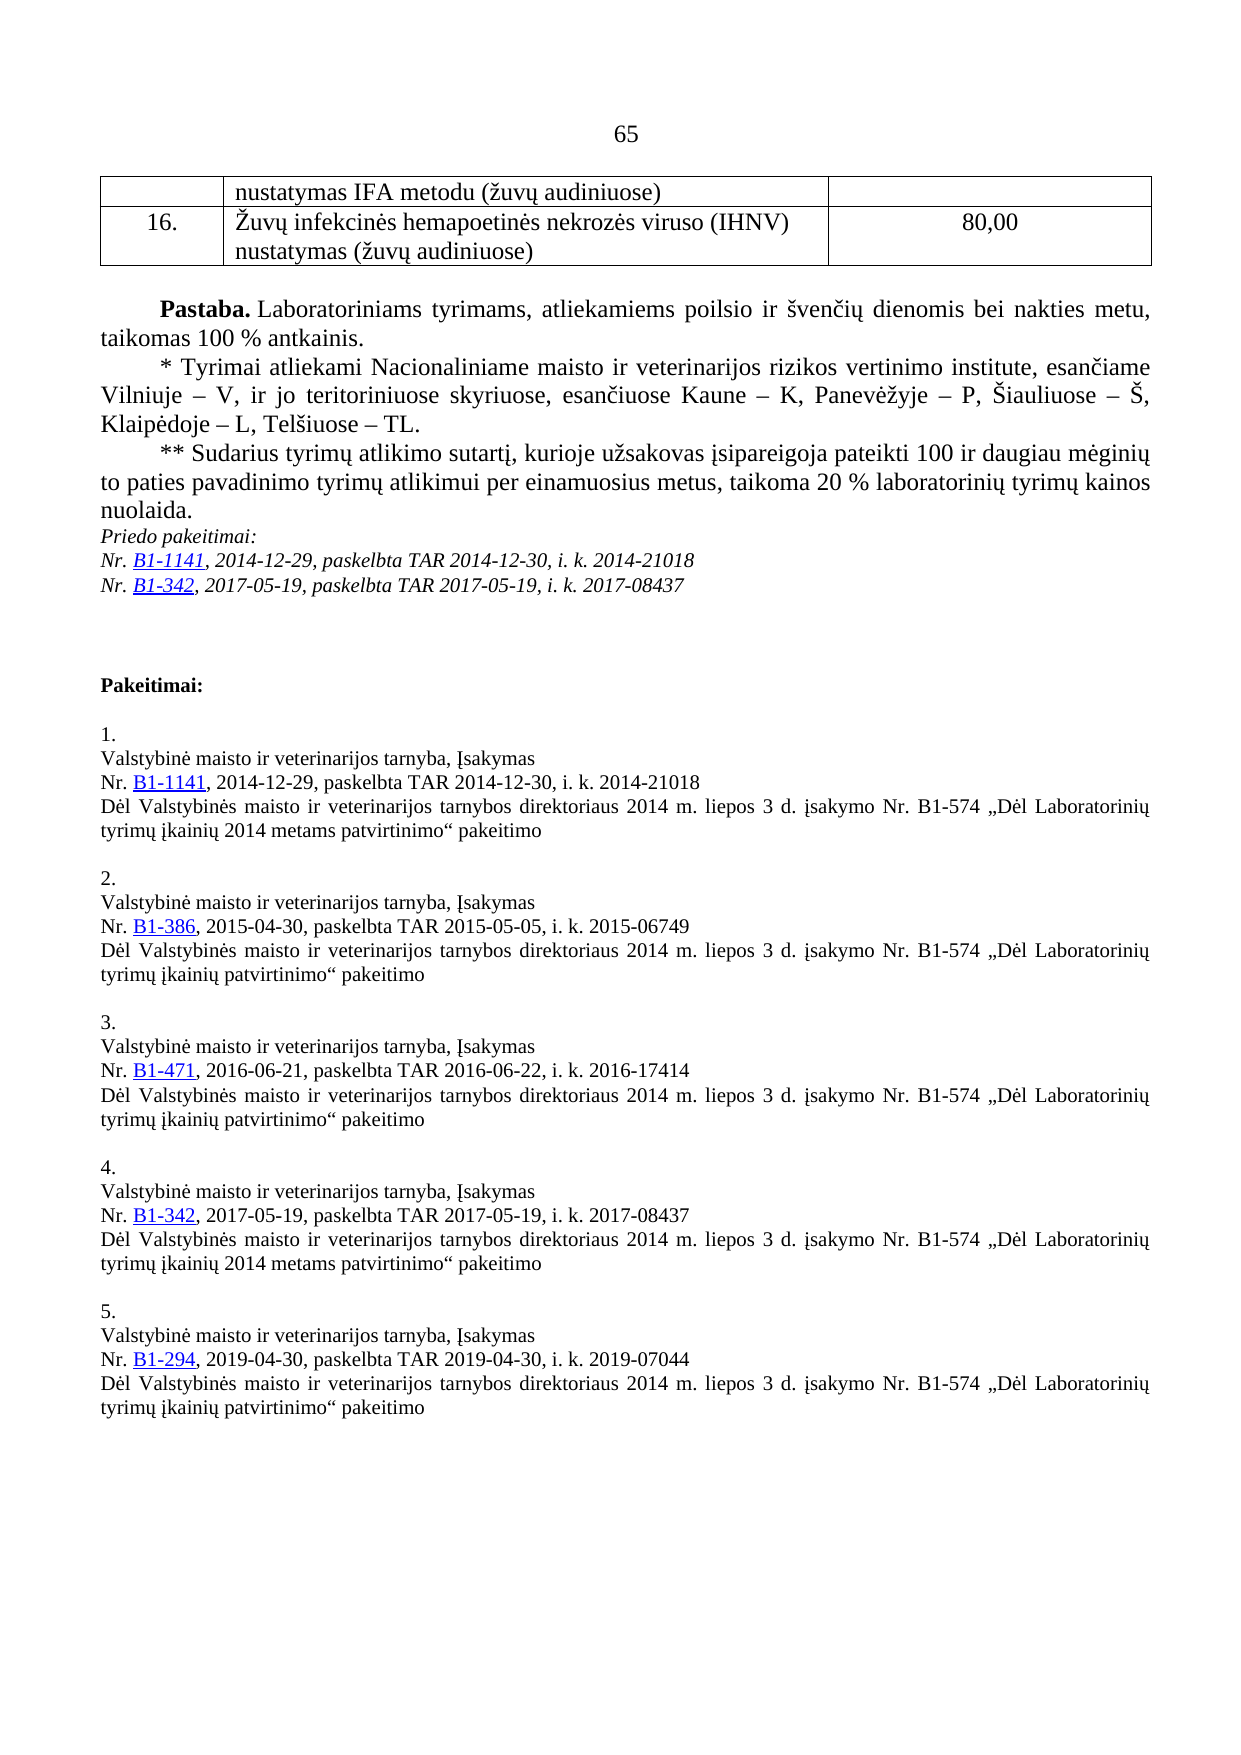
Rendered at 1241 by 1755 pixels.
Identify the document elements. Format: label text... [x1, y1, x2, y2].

text Nr. B1-1141, 2014-12-29, paskelbta TAR 2014-12-30, i. k. 2014-21018 [100, 548, 1152, 572]
table_cell 16. [101, 207, 223, 264]
text Dėl Valstybinės maisto ir veterinarijos tarnybos direktoriaus 2014 m. liepos 3 d. įsakymo Nr. B1-574 „Dėl Laboratorinių tyrimų įkainių 2014 metams patvirtinimo“ pakeitimo [100, 1227, 1152, 1275]
table_cell 80,00 [829, 207, 1151, 264]
text Priedo pakeitimai: [100, 524, 1152, 548]
text Valstybinė maisto ir veterinarijos tarnyba, Įsakymas [100, 890, 1152, 914]
table_cell [829, 177, 1151, 206]
text Pastaba. Laboratoriniams tyrimams, atliekamiems poilsio ir švenčių dienomis bei nakties metu, taikomas 100 % antkainis. [100, 294, 1152, 352]
text 3. [100, 1010, 1152, 1034]
text * Tyrimai atliekami Nacionaliniame maisto ir veterinarijos rizikos vertinimo institute, esančiame Vilniuje – V, ir jo teritoriniuose skyriuose, esančiuose Kaune – K, Panevėžyje – P, Šiauliuose – Š, Klaipėdoje – L, Telšiuose – TL. [100, 352, 1152, 438]
text ** Sudarius tyrimų atlikimo sutartį, kurioje užsakovas įsipareigoja pateikti 100 ir daugiau mėginių to paties pavadinimo tyrimų atlikimui per einamuosius metus, taikoma 20 % laboratorinių tyrimų kainos nuolaida. [100, 438, 1152, 524]
text Valstybinė maisto ir veterinarijos tarnyba, Įsakymas [100, 1323, 1152, 1347]
text 5. [100, 1299, 1152, 1323]
text 4. [100, 1155, 1152, 1179]
text Dėl Valstybinės maisto ir veterinarijos tarnybos direktoriaus 2014 m. liepos 3 d. įsakymo Nr. B1-574 „Dėl Laboratorinių tyrimų įkainių patvirtinimo“ pakeitimo [100, 1371, 1152, 1419]
text Valstybinė maisto ir veterinarijos tarnyba, Įsakymas [100, 746, 1152, 770]
text Pakeitimai: [100, 673, 1152, 697]
table_cell nustatymas IFA metodu (žuvų audiniuose) [224, 177, 828, 206]
text Dėl Valstybinės maisto ir veterinarijos tarnybos direktoriaus 2014 m. liepos 3 d. įsakymo Nr. B1-574 „Dėl Laboratorinių tyrimų įkainių patvirtinimo“ pakeitimo [100, 938, 1152, 986]
text Nr. B1-1141, 2014-12-29, paskelbta TAR 2014-12-30, i. k. 2014-21018 [100, 770, 1152, 794]
text Nr. B1-342, 2017-05-19, paskelbta TAR 2017-05-19, i. k. 2017-08437 [100, 572, 1152, 597]
text 2. [100, 866, 1152, 890]
text 1. [100, 722, 1152, 746]
text Nr. B1-471, 2016-06-21, paskelbta TAR 2016-06-22, i. k. 2016-17414 [100, 1058, 1152, 1082]
text Valstybinė maisto ir veterinarijos tarnyba, Įsakymas [100, 1179, 1152, 1203]
text Dėl Valstybinės maisto ir veterinarijos tarnybos direktoriaus 2014 m. liepos 3 d. įsakymo Nr. B1-574 „Dėl Laboratorinių tyrimų įkainių patvirtinimo“ pakeitimo [100, 1082, 1152, 1131]
text Dėl Valstybinės maisto ir veterinarijos tarnybos direktoriaus 2014 m. liepos 3 d. įsakymo Nr. B1-574 „Dėl Laboratorinių tyrimų įkainių 2014 metams patvirtinimo“ pakeitimo [100, 794, 1152, 842]
text Nr. B1-386, 2015-04-30, paskelbta TAR 2015-05-05, i. k. 2015-06749 [100, 914, 1152, 938]
text Valstybinė maisto ir veterinarijos tarnyba, Įsakymas [100, 1034, 1152, 1058]
text Nr. B1-342, 2017-05-19, paskelbta TAR 2017-05-19, i. k. 2017-08437 [100, 1203, 1152, 1227]
text Nr. B1-294, 2019-04-30, paskelbta TAR 2019-04-30, i. k. 2019-07044 [100, 1347, 1152, 1371]
table_cell [101, 177, 223, 206]
table_cell Žuvų infekcinės hemapoetinės nekrozės viruso (IHNV) nustatymas (žuvų audiniuose) [224, 207, 828, 264]
